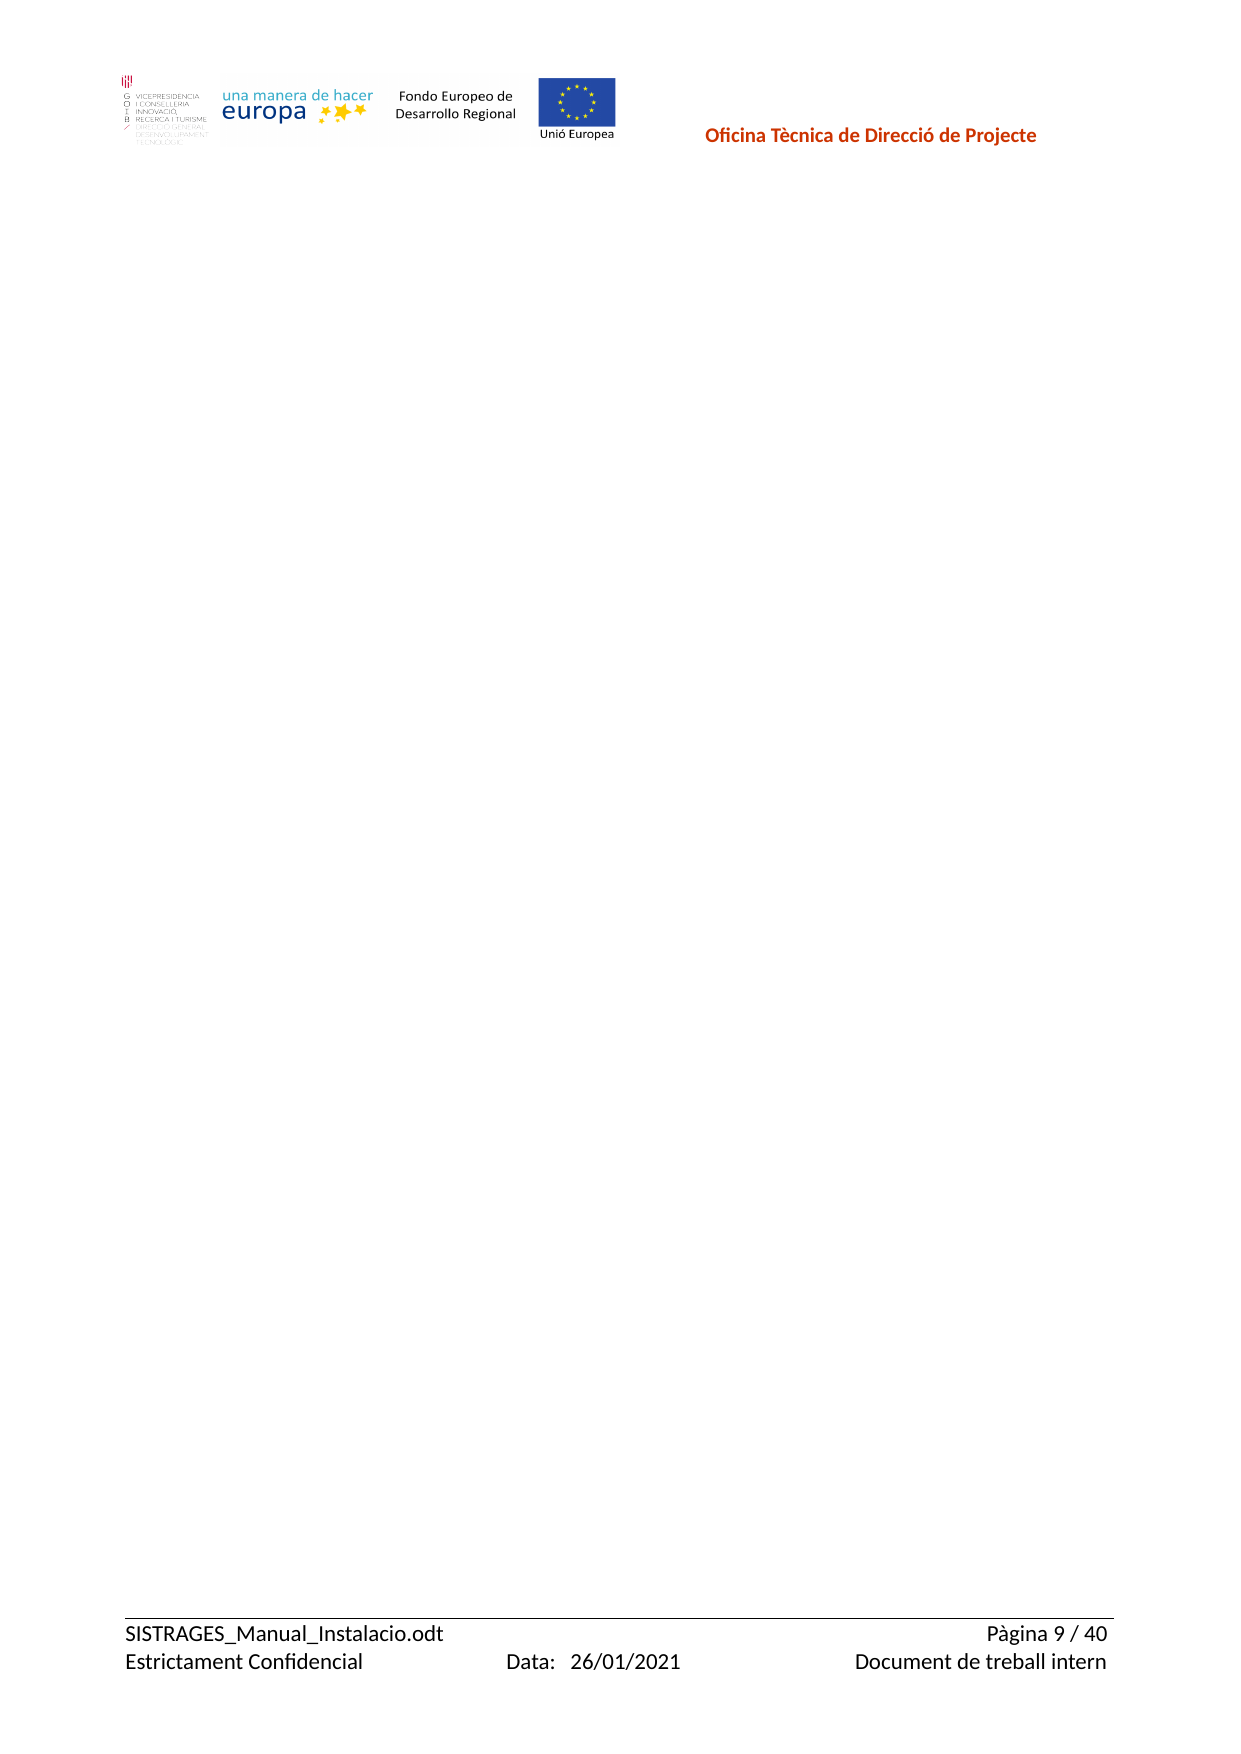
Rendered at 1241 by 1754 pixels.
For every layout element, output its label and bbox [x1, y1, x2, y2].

picture [219, 73, 621, 147]
picture [118, 73, 213, 147]
